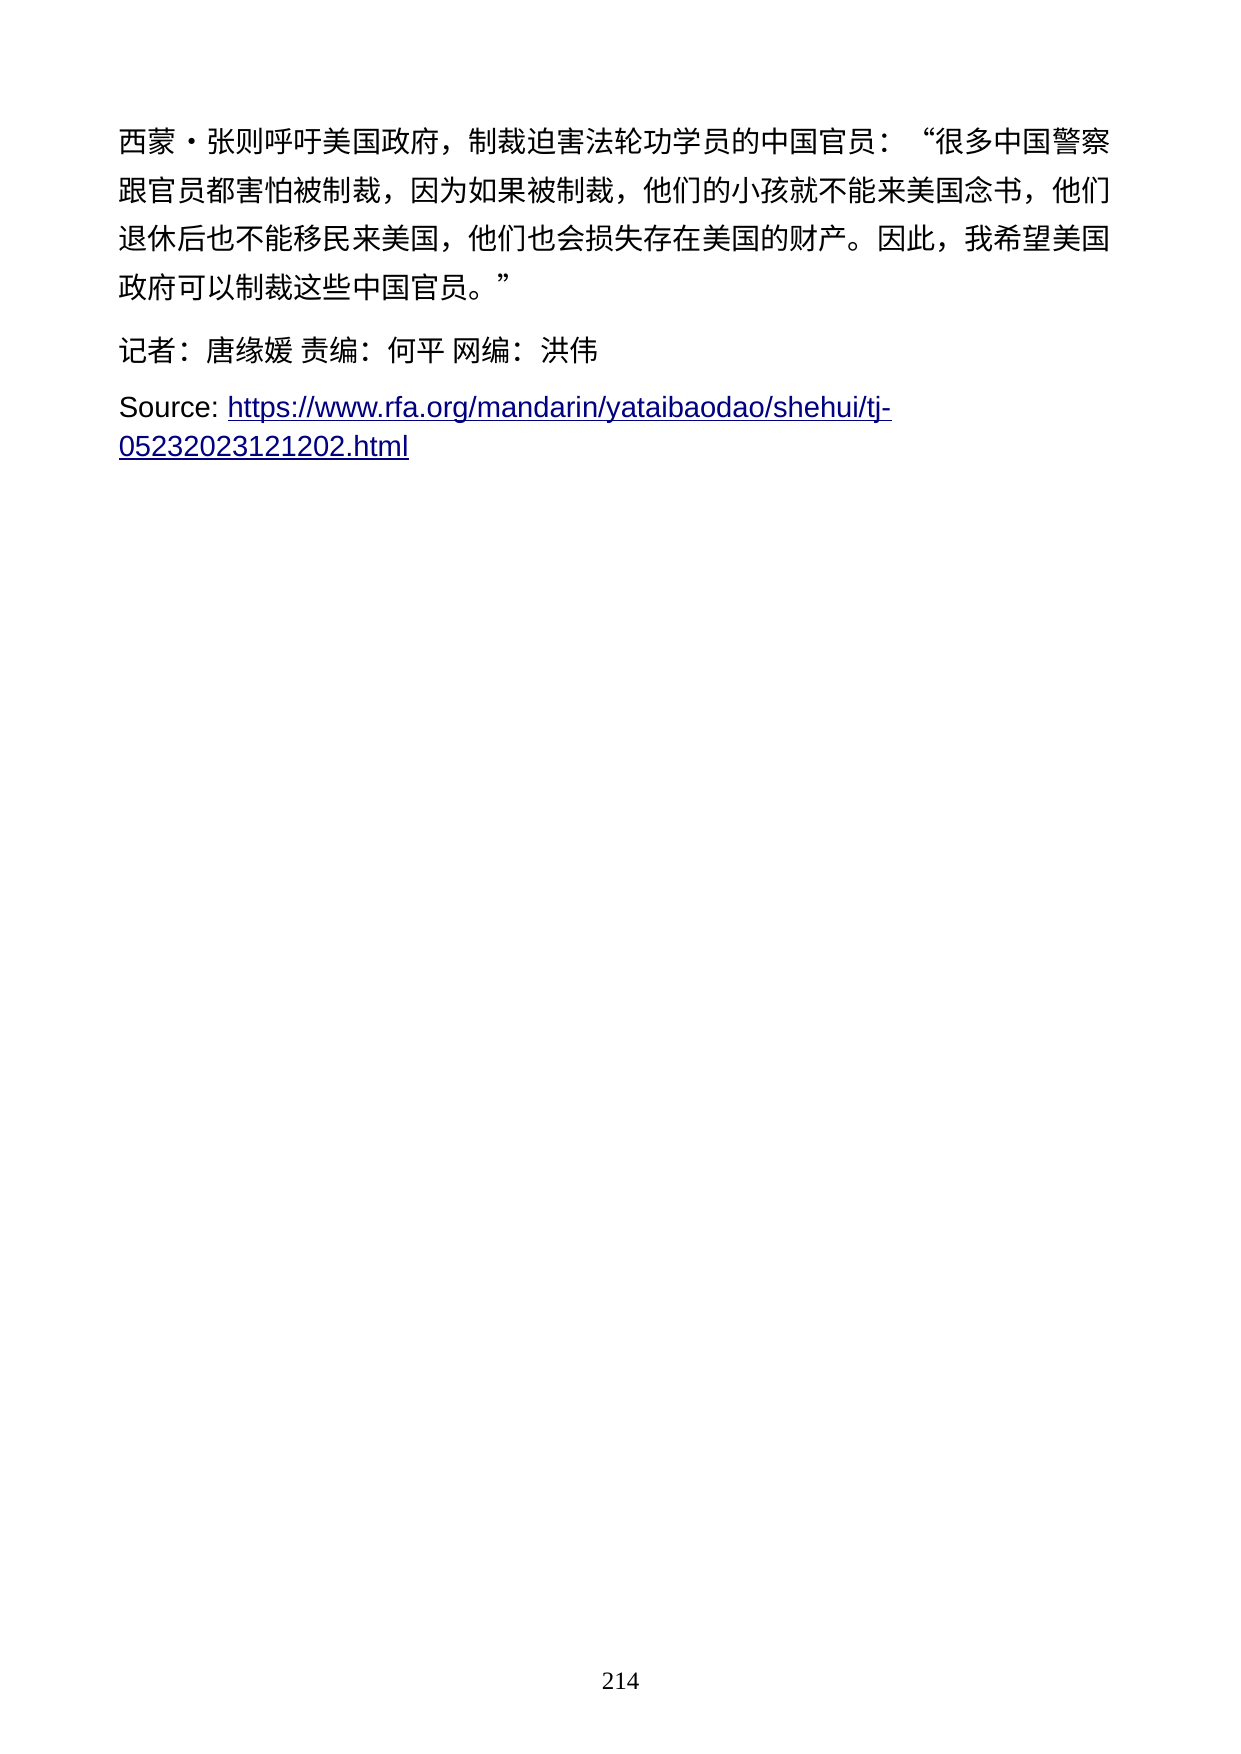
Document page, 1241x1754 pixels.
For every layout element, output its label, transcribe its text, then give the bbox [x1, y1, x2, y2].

text 西蒙‧张则呼吁美国政府，制裁迫害法轮功学员的中国官员：“很多中国警察跟官员都害怕被制裁，因为如果被制裁，他们的小孩就不能来美国念书，他们退休后也不能移民来美国，他们也会损失存在美国的财产。因此，我希望美国政府可以制裁这些中国官员。” [118, 118, 1122, 306]
text 记者：唐缘媛 责编：何平 网编：洪伟 [118, 327, 1122, 369]
text Source: https://www.rfa.org/mandarin/yataibaodao/shehui/tj-05232023121202.html [118, 390, 1122, 462]
